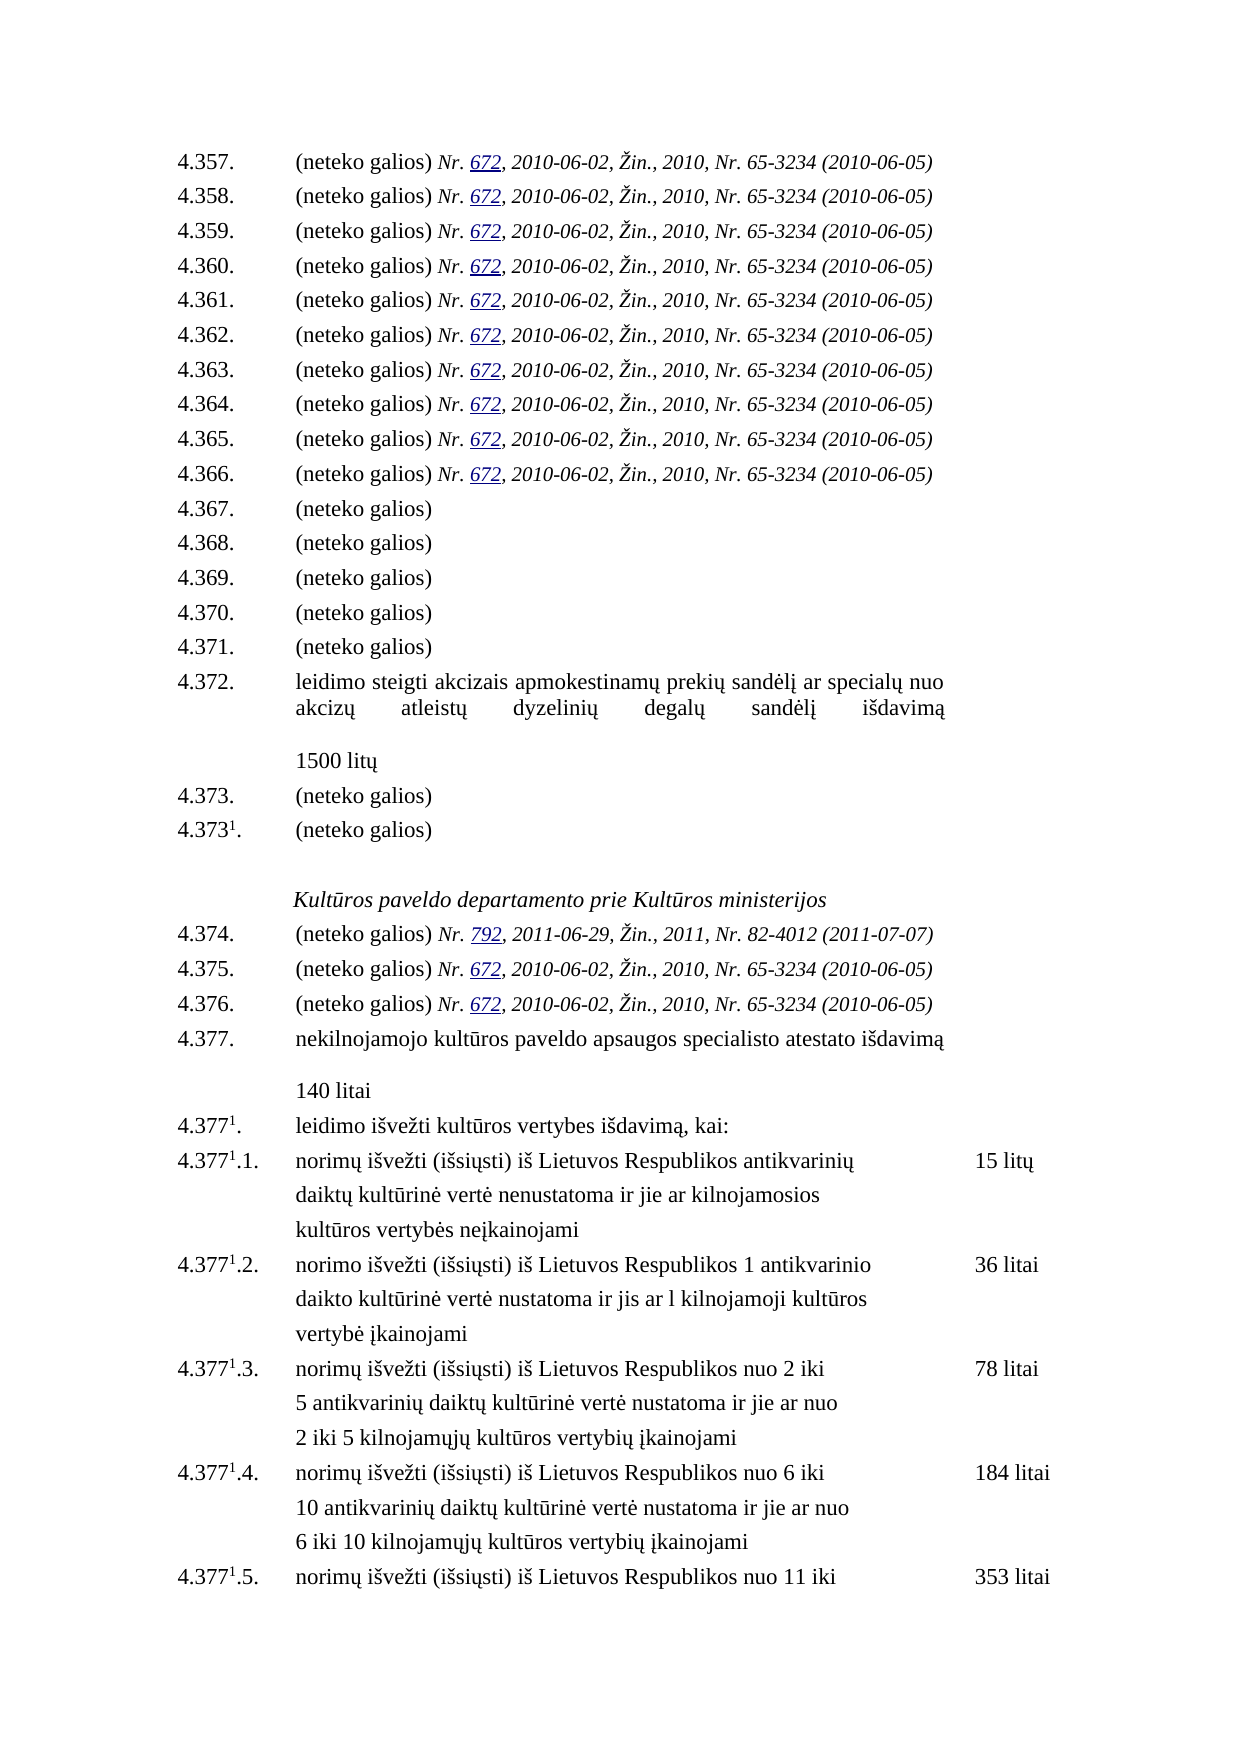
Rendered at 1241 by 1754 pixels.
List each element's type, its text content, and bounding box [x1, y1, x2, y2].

text 4.361. (neteko galios) Nr. 672, 2010-06-02, Žin., 2010, Nr. 65-3234 (2010-06-05) [177, 286, 945, 313]
text 4.3771.5. norimų išvežti (išsiųsti) iš Lietuvos Respublikos nuo 11 iki 353 litai [177, 1563, 1122, 1589]
text 4.3771. leidimo išvežti kultūros vertybes išdavimą, kai: [177, 1112, 1122, 1138]
text 4.3771.4. norimų išvežti (išsiųsti) iš Lietuvos Respublikos nuo 6 iki 184 litai [177, 1459, 1122, 1485]
text Kultūros paveldo departamento prie Kultūros ministerijos [177, 886, 945, 912]
text 4.376. (neteko galios) Nr. 672, 2010-06-02, Žin., 2010, Nr. 65-3234 (2010-06-05) [177, 990, 1122, 1016]
text 4.368. (neteko galios) [177, 529, 945, 556]
text 4.365. (neteko galios) Nr. 672, 2010-06-02, Žin., 2010, Nr. 65-3234 (2010-06-05) [177, 425, 945, 452]
text 4.364. (neteko galios) Nr. 672, 2010-06-02, Žin., 2010, Nr. 65-3234 (2010-06-05) [177, 391, 945, 417]
text 4.374. (neteko galios) Nr. 792, 2011-06-29, Žin., 2011, Nr. 82-4012 (2011-07-07) [177, 921, 945, 947]
text 4.367. (neteko galios) [177, 494, 945, 521]
text 4.366. (neteko galios) Nr. 672, 2010-06-02, Žin., 2010, Nr. 65-3234 (2010-06-05) [177, 460, 945, 486]
text 4.3731. (neteko galios) [177, 816, 1122, 843]
text 4.3771.2. norimo išvežti (išsiųsti) iš Lietuvos Respublikos 1 antikvarinio 36 litai [177, 1251, 1122, 1277]
text 5 antikvarinių daiktų kultūrinė vertė nustatoma ir jie ar nuo [177, 1389, 1122, 1416]
text vertybė įkainojami [177, 1320, 1122, 1346]
text 4.373. (neteko galios) [177, 782, 945, 808]
text 4.372. leidimo steigti akcizais apmokestinamų prekių sandėlį ar specialų nuo akcizų atleistų dyzelinių degalų sandėlį išdavimą 1500 litų [177, 668, 945, 773]
text 4.377. nekilnojamojo kultūros paveldo apsaugos specialisto atestato išdavimą 140 litai [177, 1024, 945, 1104]
text 4.362. (neteko galios) Nr. 672, 2010-06-02, Žin., 2010, Nr. 65-3234 (2010-06-05) [177, 321, 945, 347]
text 4.357. (neteko galios) Nr. 672, 2010-06-02, Žin., 2010, Nr. 65-3234 (2010-06-05) [177, 148, 945, 174]
text 4.358. (neteko galios) Nr. 672, 2010-06-02, Žin., 2010, Nr. 65-3234 (2010-06-05) [177, 182, 945, 209]
text 4.370. (neteko galios) [177, 599, 945, 625]
text 4.360. (neteko galios) Nr. 672, 2010-06-02, Žin., 2010, Nr. 65-3234 (2010-06-05) [177, 252, 945, 278]
text 10 antikvarinių daiktų kultūrinė vertė nustatoma ir jie ar nuo [177, 1493, 1122, 1520]
text 4.375. (neteko galios) Nr. 672, 2010-06-02, Žin., 2010, Nr. 65-3234 (2010-06-05) [177, 955, 1122, 982]
text 4.371. (neteko galios) [177, 633, 945, 660]
text daiktų kultūrinė vertė nenustatoma ir jie ar kilnojamosios [177, 1181, 1122, 1208]
text 4.3771.3. norimų išvežti (išsiųsti) iš Lietuvos Respublikos nuo 2 iki 78 litai [177, 1355, 1122, 1381]
text daikto kultūrinė vertė nustatoma ir jis ar l kilnojamoji kultūros [177, 1285, 1122, 1312]
text 4.363. (neteko galios) Nr. 672, 2010-06-02, Žin., 2010, Nr. 65-3234 (2010-06-05) [177, 356, 945, 382]
text 4.369. (neteko galios) [177, 564, 945, 590]
text 4.359. (neteko galios) Nr. 672, 2010-06-02, Žin., 2010, Nr. 65-3234 (2010-06-05) [177, 217, 945, 243]
text 4.3771.1. norimų išvežti (išsiųsti) iš Lietuvos Respublikos antikvarinių 15 litų [177, 1147, 1122, 1173]
text kultūros vertybės neįkainojami [177, 1216, 1122, 1242]
text 6 iki 10 kilnojamųjų kultūros vertybių įkainojami [177, 1528, 1122, 1554]
text 2 iki 5 kilnojamųjų kultūros vertybių įkainojami [177, 1424, 1122, 1451]
